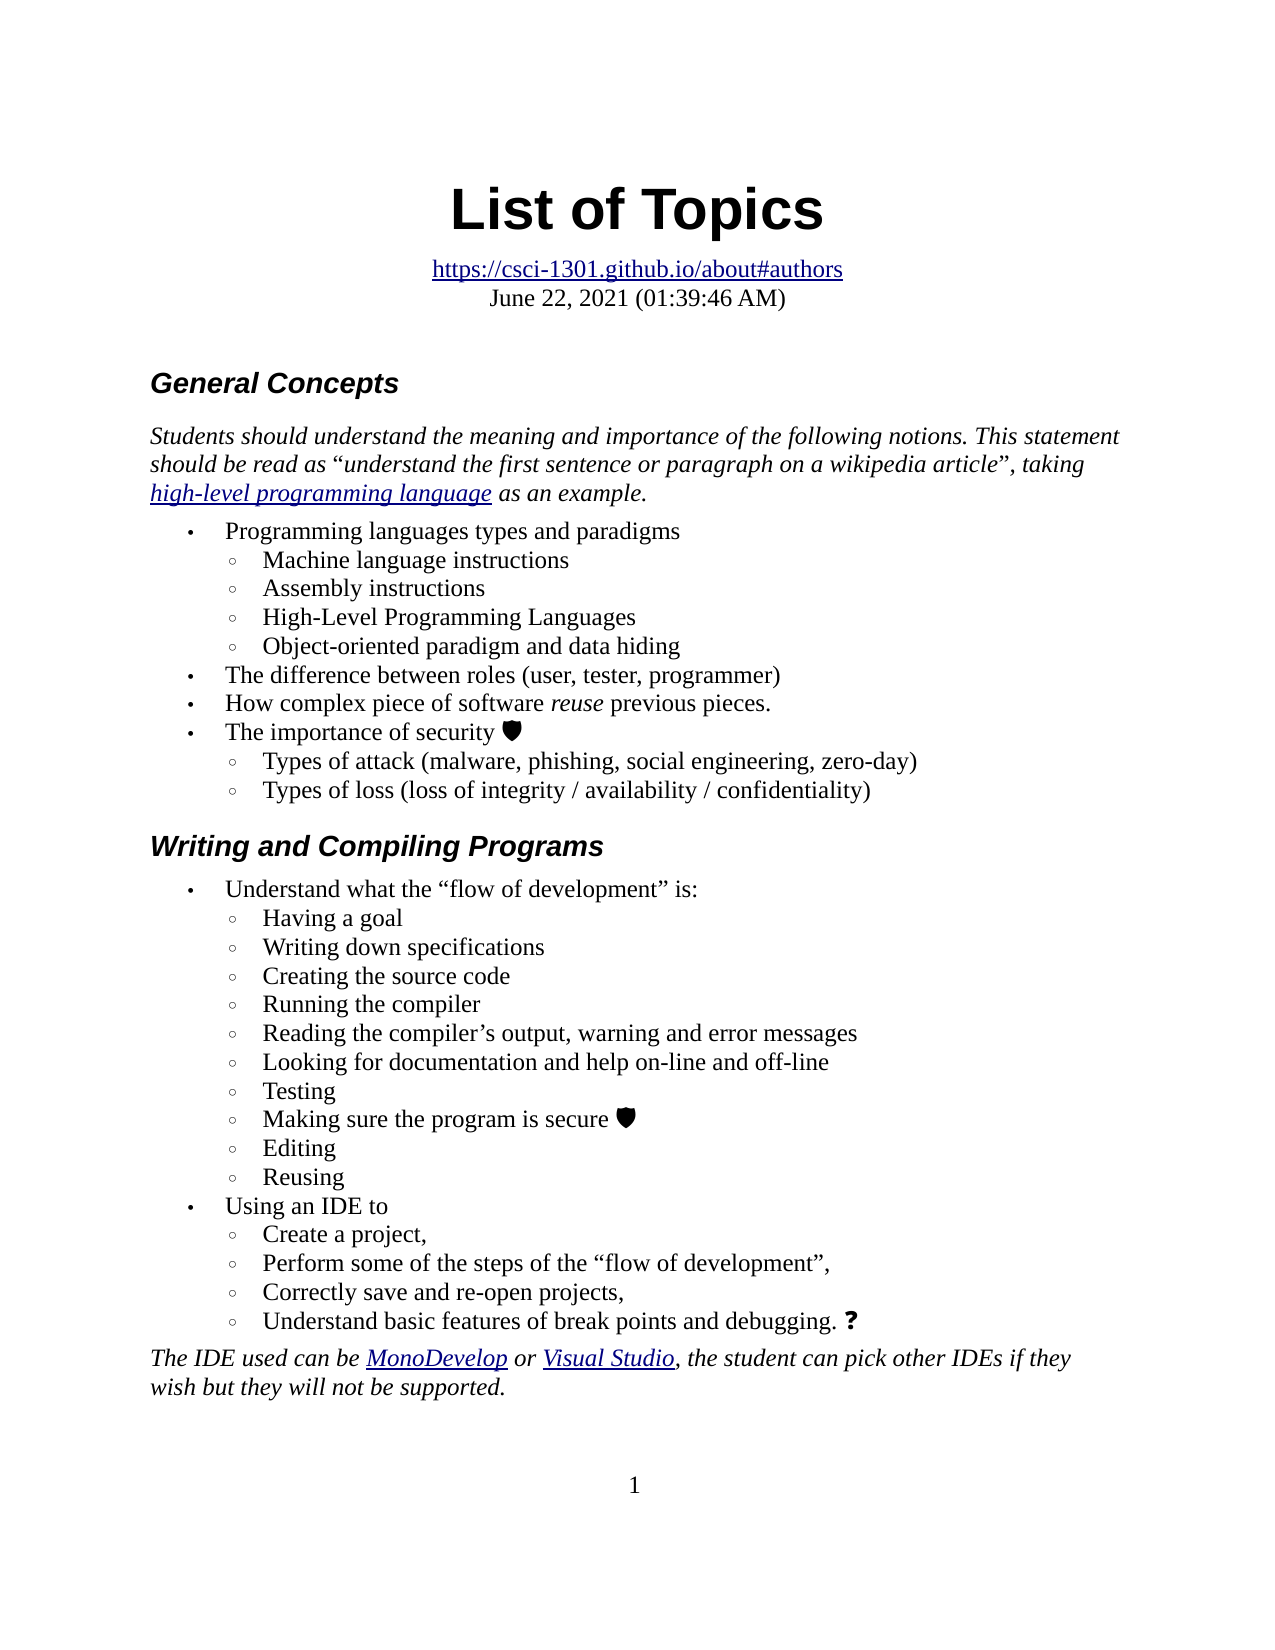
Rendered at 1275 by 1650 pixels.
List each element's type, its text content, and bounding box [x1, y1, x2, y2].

list The difference between roles (user, tester, programmer) [187, 660, 1125, 688]
list Types of attack (malware, phishing, social engineering, zero-day) [225, 746, 1125, 775]
list How complex piece of software reuse previous pieces. [187, 688, 1125, 717]
text https://csci-1301.github.io/about#authors [150, 254, 1125, 283]
text Students should understand the meaning and importance of the following notions. This statement should be read as “understand the first sentence or paragraph on a wikipedia article”, taking high-level programming language as an example. [150, 421, 1125, 507]
list The importance of security 🛡️ [187, 717, 1125, 746]
list Programming languages types and paradigms [187, 516, 1125, 545]
list Reading the compiler’s output, warning and error messages [225, 1018, 1125, 1047]
list Understand what the “flow of development” is: [187, 874, 1125, 903]
list Running the compiler [225, 989, 1125, 1018]
text The IDE used can be MonoDevelop or Visual Studio, the student can pick other IDEs if they wish but they will not be supported. [150, 1343, 1125, 1401]
list Using an IDE to [187, 1191, 1125, 1219]
list Perform some of the steps of the “flow of development”, [225, 1248, 1125, 1277]
list Making sure the program is secure 🛡️ [225, 1104, 1125, 1133]
text June 22, 2021 (01:39:46 AM) [150, 283, 1125, 312]
list Editing [225, 1133, 1125, 1162]
list Create a project, [225, 1219, 1125, 1248]
list Creating the source code [225, 961, 1125, 989]
list Types of loss (loss of integrity / availability / confidentiality) [225, 775, 1125, 803]
subtitle Writing and Compiling Programs [150, 828, 1125, 862]
list Writing down specifications [225, 932, 1125, 961]
list Looking for documentation and help on-line and off-line [225, 1047, 1125, 1076]
list Having a goal [225, 903, 1125, 932]
list Reusing [225, 1162, 1125, 1191]
list Testing [225, 1076, 1125, 1104]
list Object-oriented paradigm and data hiding [225, 631, 1125, 660]
list Understand basic features of break points and debugging. ❓ [225, 1306, 1125, 1334]
list Assembly instructions [225, 573, 1125, 602]
title List of Topics [150, 175, 1125, 242]
list Correctly save and re-open projects, [225, 1277, 1125, 1306]
list Machine language instructions [225, 545, 1125, 573]
subtitle General Concepts [150, 366, 1125, 399]
list High-Level Programming Languages [225, 602, 1125, 631]
